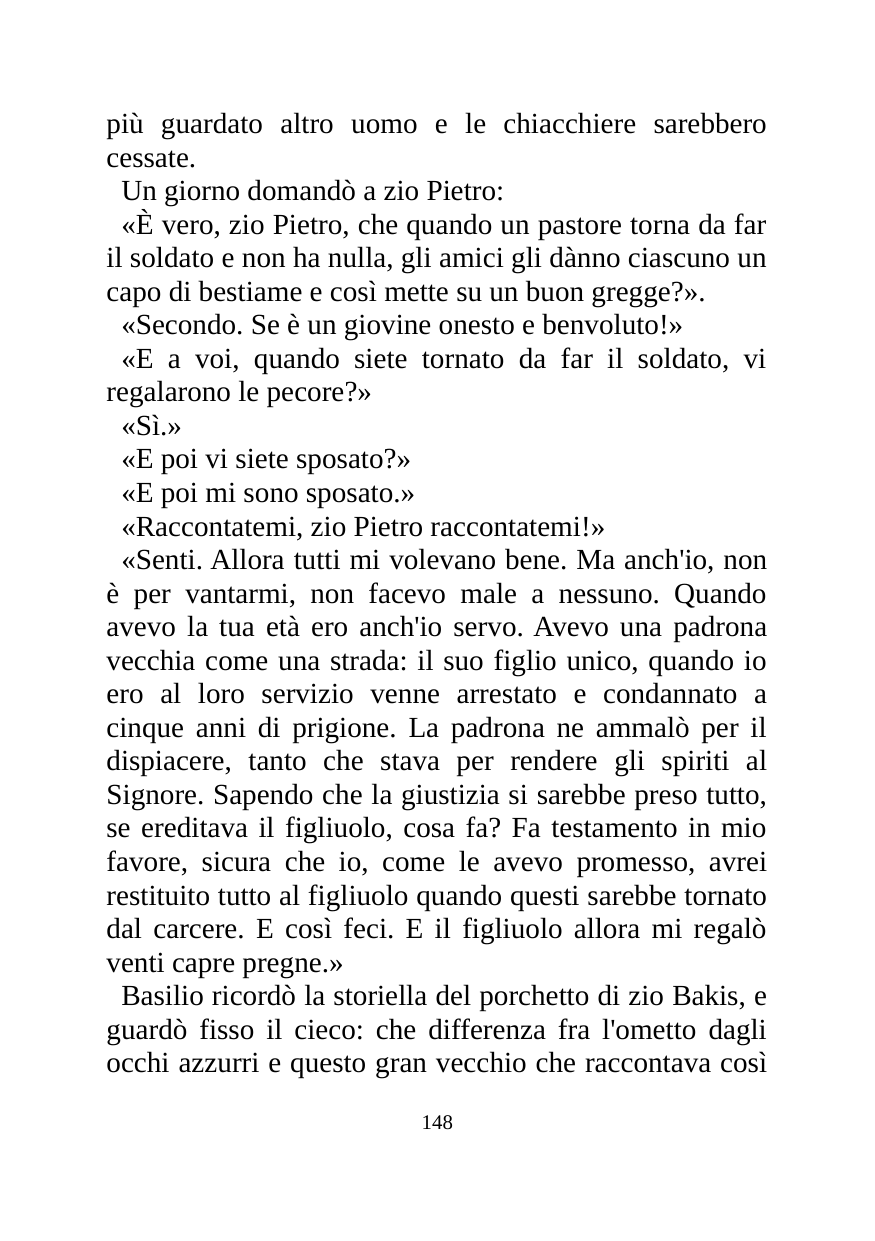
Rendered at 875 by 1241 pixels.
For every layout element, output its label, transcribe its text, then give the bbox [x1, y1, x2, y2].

text Un giorno domandò a zio Pietro: [106, 173, 768, 207]
text «È vero, zio Pietro, che quando un pastore torna da far il soldato e non ha nulla, gli amici gli dànno ciascuno un capo di bestiame e così mette su un buon gregge?». [106, 207, 768, 307]
text «E poi vi siete sposato?» [106, 442, 768, 475]
text più guardato altro uomo e le chiacchiere sarebbero cessate. [106, 106, 768, 173]
text «Sì.» [106, 408, 768, 442]
text «Senti. Allora tutti mi volevano bene. Ma anch'io, non è per vantarmi, non facevo male a nessuno. Quando avevo la tua età ero anch'io servo. Avevo una padrona vecchia come una strada: il suo figlio unico, quando io ero al loro servizio venne arrestato e condannato a cinque anni di prigione. La padrona ne ammalò per il dispiacere, tanto che stava per rendere gli spiriti al Signore. Sapendo che la giustizia si sarebbe preso tutto, se ereditava il figliuolo, cosa fa? Fa testamento in mio favore, sicura che io, come le avevo promesso, avrei restituito tutto al figliuolo quando questi sarebbe tornato dal carcere. E così feci. E il figliuolo allora mi regalò venti capre pregne.» [106, 542, 768, 978]
text Basilio ricordò la storiella del porchetto di zio Bakis, e guardò fisso il cieco: che differenza fra l'ometto dagli occhi azzurri e questo gran vecchio che raccontava così [106, 978, 768, 1079]
text «Raccontatemi, zio Pietro raccontatemi!» [106, 509, 768, 542]
text «E poi mi sono sposato.» [106, 475, 768, 509]
text «Secondo. Se è un giovine onesto e benvoluto!» [106, 307, 768, 341]
text «E a voi, quando siete tornato da far il soldato, vi regalarono le pecore?» [106, 341, 768, 408]
